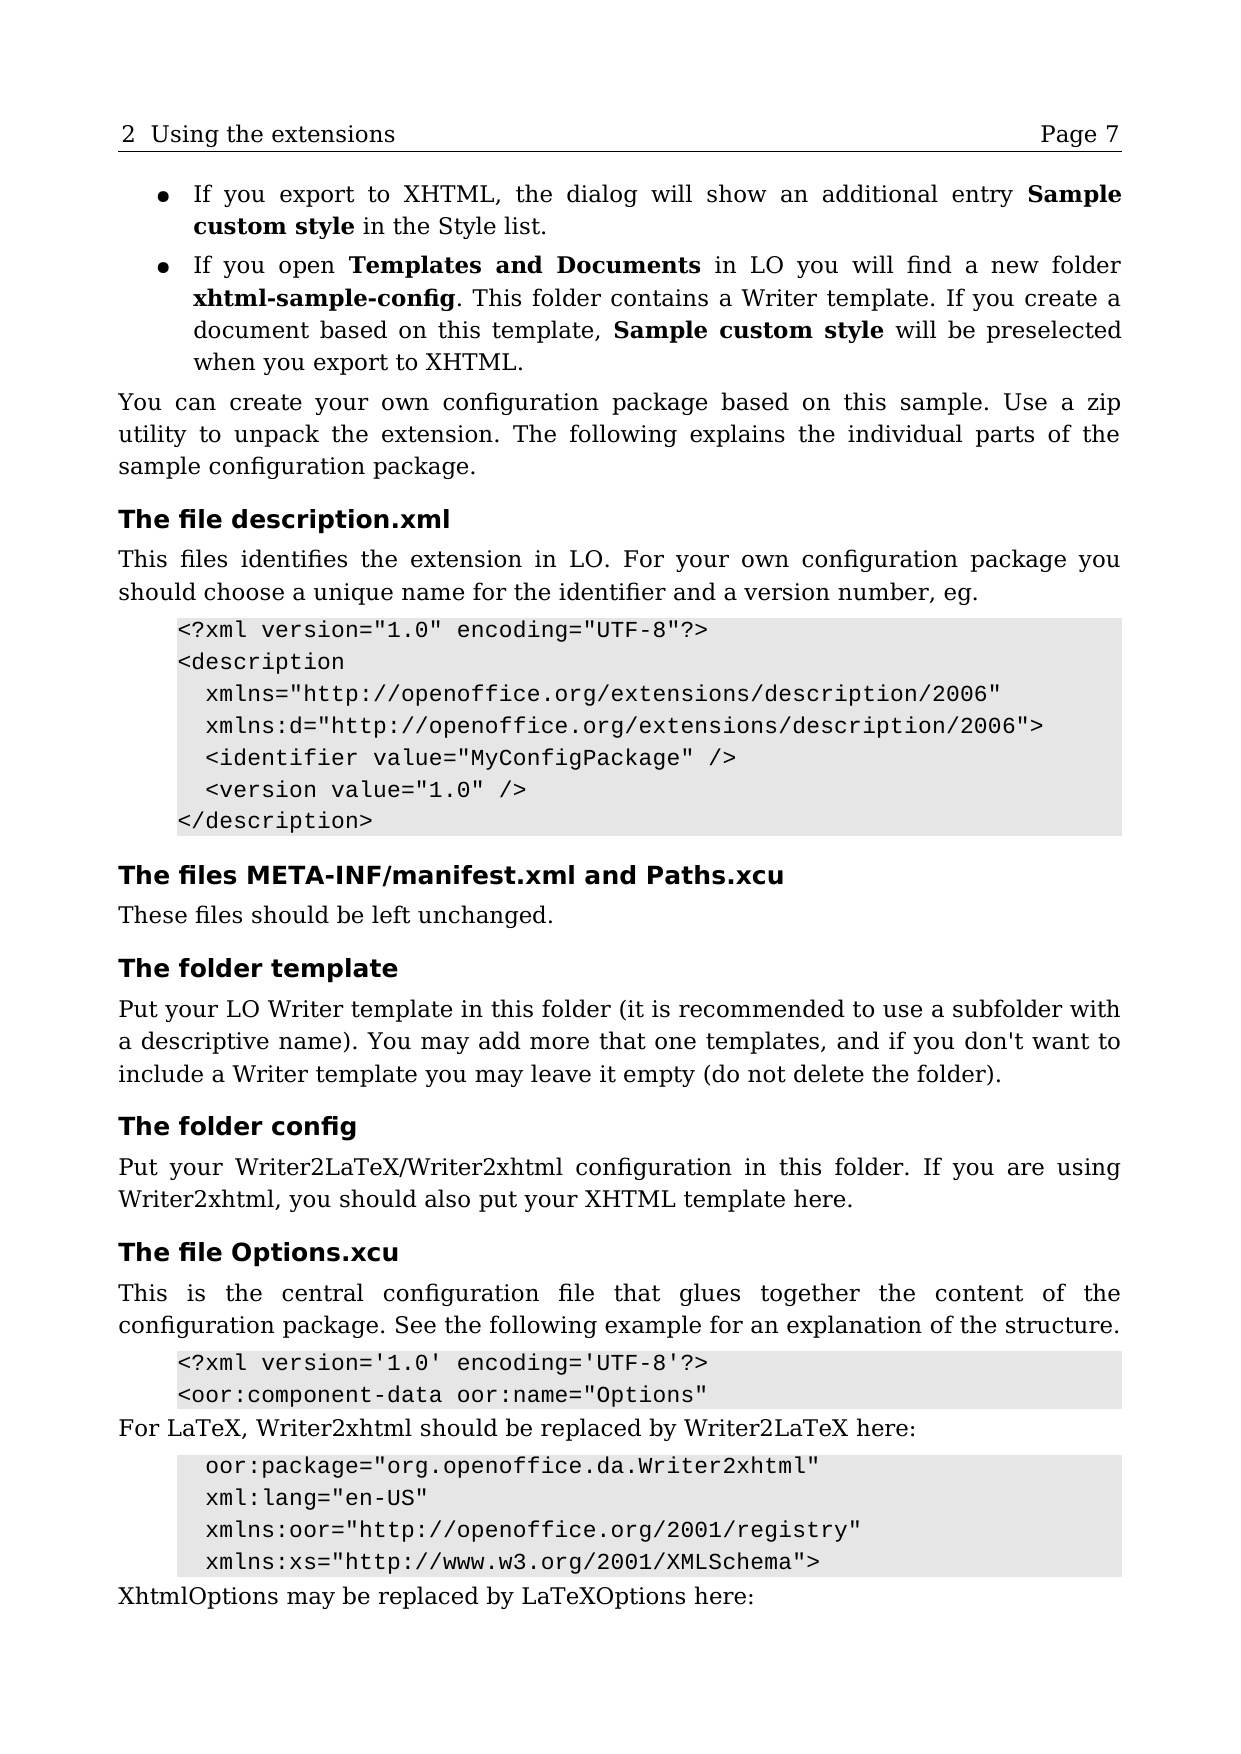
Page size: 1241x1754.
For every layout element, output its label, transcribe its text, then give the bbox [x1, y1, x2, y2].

text Put your Writer2LaTeX/Writer2xhtml configuration in this folder. If you are using Writer2xhtml, you should also put your XHTML template here. [118, 1154, 1122, 1213]
subtitle The folder template [118, 954, 1122, 983]
text <?xml version='1.0' encoding='UTF-8'?> [177, 1351, 1122, 1377]
subtitle The files META-INF/manifest.xml and Paths.xcu [118, 861, 1122, 890]
text <oor:component-data oor:name="Options" [177, 1383, 1122, 1409]
text XhtmlOptions may be replaced by LaTeXOptions here: [118, 1583, 1122, 1609]
text xmlns:d="http://openoffice.org/extensions/description/2006"> [177, 714, 1122, 740]
text For LaTeX, Writer2xhtml should be replaced by Writer2LaTeX here: [118, 1415, 1122, 1442]
list If you export to XHTML, the dialog will show an additional entry Sample custom style in the Style list. [156, 181, 1122, 240]
text Put your LO Writer template in this folder (it is recommended to use a subfolder with a descriptive name). You may add more that one templates, and if you don't want to include a Writer template you may leave it empty (do not delete the folder). [118, 996, 1122, 1087]
text xmlns:oor="http://openoffice.org/2001/registry" [177, 1519, 1122, 1545]
text These files should be left unchanged. [118, 902, 1122, 929]
list If you open Templates and Documents in LO you will find a new folder xhtml-sample-config. This folder contains a Writer template. If you create a document based on this template, Sample custom style will be preselected when you export to XHTML. [156, 252, 1122, 376]
subtitle The file Options.xcu [118, 1238, 1122, 1267]
text This files identifies the extension in LO. For your own configuration package you should choose a unique name for the identifier and a version number, eg. [118, 546, 1122, 606]
text xmlns="http://openoffice.org/extensions/description/2006" [177, 682, 1122, 708]
text <identifier value="MyConfigPackage" /> [177, 746, 1122, 772]
text <version value="1.0" /> [177, 778, 1122, 804]
text You can create your own configuration package based on this sample. Use a zip utility to unpack the extension. The following explains the individual parts of the sample configuration package. [118, 388, 1122, 480]
text <?xml version="1.0" encoding="UTF-8"?> [177, 618, 1122, 644]
text xml:lang="en-US" [177, 1487, 1122, 1513]
text This is the central configuration file that glues together the content of the configuration package. See the following example for an explanation of the structure. [118, 1280, 1122, 1339]
text <description [177, 650, 1122, 676]
text xmlns:xs="http://www.w3.org/2001/XMLSchema"> [177, 1551, 1122, 1577]
subtitle The file description.xml [118, 505, 1122, 534]
text oor:package="org.openoffice.da.Writer2xhtml" [177, 1455, 1122, 1481]
text </description> [177, 810, 1122, 836]
subtitle The folder config [118, 1112, 1122, 1141]
